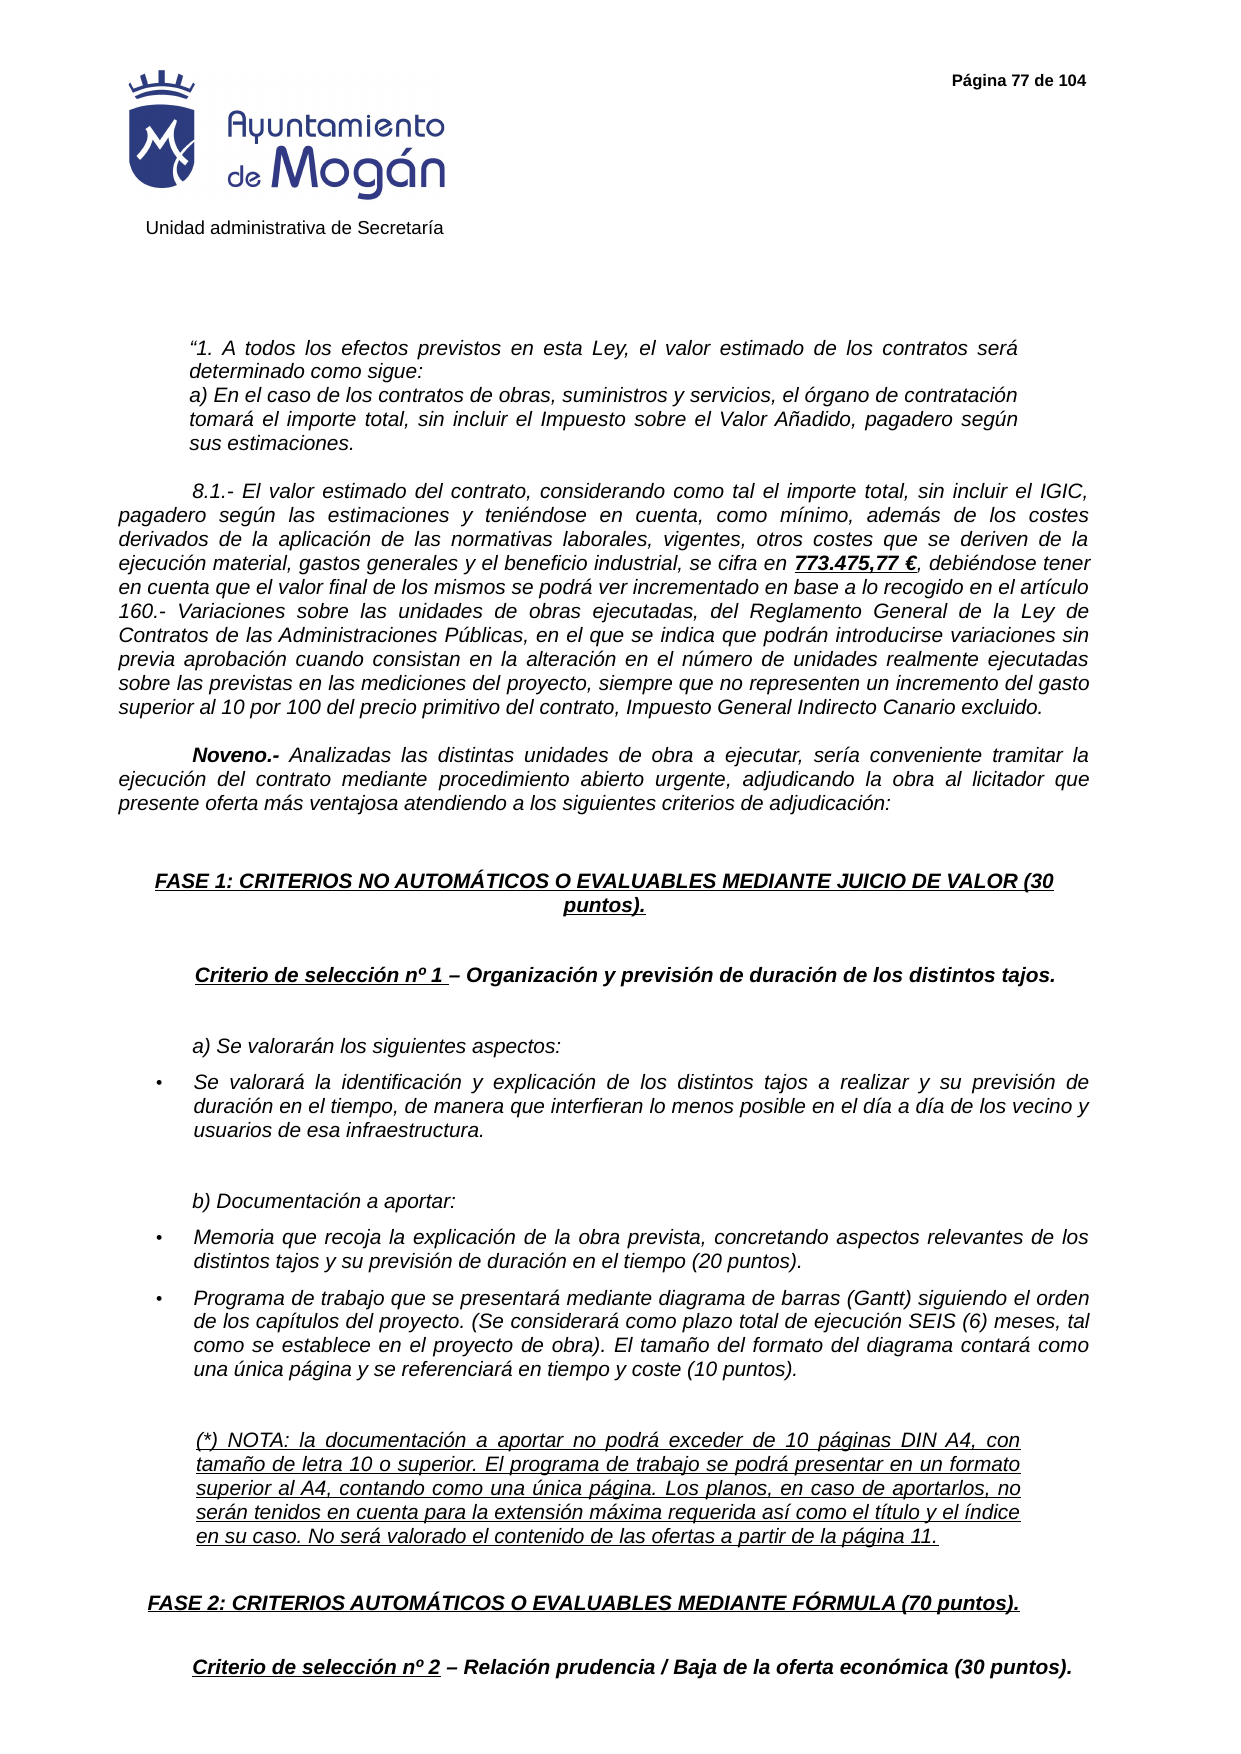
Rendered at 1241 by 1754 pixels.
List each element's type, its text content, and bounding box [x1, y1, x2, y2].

text Criterio de selección nº 2 – Relación prudencia / Baja de la oferta económica (30 puntos). [118, 1654, 1092, 1678]
text a) En el caso de los contratos de obras, suministros y servicios, el órgano de contratación tomará el importe total, sin incluir el Impuesto sobre el Valor Añadido, pagadero según sus estimaciones. [189, 383, 1022, 455]
text 8.1.- El valor estimado del contrato, considerando como tal el importe total, sin incluir el IGIC, pagadero según las estimaciones y teniéndose en cuenta, como mínimo, además de los costes derivados de la aplicación de las normativas laborales, vigentes, otros costes que se deriven de la ejecución material, gastos generales y el beneficio industrial, se cifra en 773.475,77 €, debiéndose tener en cuenta que el valor final de los mismos se podrá ver incrementado en base a lo recogido en el artículo 160.- Variaciones sobre las unidades de obras ejecutadas, del Reglamento General de la Ley de Contratos de las Administraciones Públicas, en el que se indica que podrán introducirse variaciones sin previa aprobación cuando consistan en la alteración en el número de unidades realmente ejecutadas sobre las previstas en las mediciones del proyecto, siempre que no representen un incremento del gasto superior al 10 por 100 del precio primitivo del contrato, Impuesto General Indirecto Canario excluido. [118, 479, 1092, 719]
text (*) NOTA: la documentación a aportar no podrá exceder de 10 páginas DIN A4, con tamaño de letra 10 o superior. El programa de trabajo se podrá presentar en un formato superior al A4, contando como una única página. Los planos, en caso de aportarlos, no serán tenidos en cuenta para la extensión máxima requerida así como el título y el índice en su caso. No será valorado el contenido de las ofertas a partir de la página 11. [196, 1428, 1023, 1548]
text Noveno.- Analizadas las distintas unidades de obra a ejecutar, sería conveniente tramitar la ejecución del contrato mediante procedimiento abierto urgente, adjudicando la obra al licitador que presente oferta más ventajosa atendiendo a los siguientes criterios de adjudicación: [118, 743, 1092, 814]
list Memoria que recoja la explicación de la obra prevista, concretando aspectos relevantes de los distintos tajos y su previsión de duración en el tiempo (20 puntos). [156, 1225, 1092, 1273]
text FASE 2: CRITERIOS AUTOMÁTICOS O EVALUABLES MEDIANTE FÓRMULA (70 puntos). [118, 1590, 1092, 1614]
list Programa de trabajo que se presentará mediante diagrama de barras (Gantt) siguiendo el orden de los capítulos del proyecto. (Se considerará como plazo total de ejecución SEIS (6) meses, tal como se establece en el proyecto de obra). El tamaño del formato del diagrama contará como una única página y se referenciará en tiempo y coste (10 puntos). [156, 1285, 1092, 1381]
text Criterio de selección nº 1 – Organización y previsión de duración de los distintos tajos. [194, 963, 1092, 987]
text b) Documentación a aportar: [118, 1188, 1092, 1212]
picture [128, 70, 445, 206]
text “1. A todos los efectos previstos en esta Ley, el valor estimado de los contratos será determinado como sigue: [189, 335, 1022, 383]
text a) Se valorarán los siguientes aspectos: [118, 1034, 1092, 1058]
text FASE 1: CRITERIOS NO AUTOMÁTICOS O EVALUABLES MEDIANTE JUICIO DE VALOR (30 puntos). [118, 869, 1092, 917]
list Se valorará la identificación y explicación de los distintos tajos a realizar y su previsión de duración en el tiempo, de manera que interfieran lo menos posible en el día a día de los vecino y usuarios de esa infraestructura. [156, 1070, 1092, 1142]
